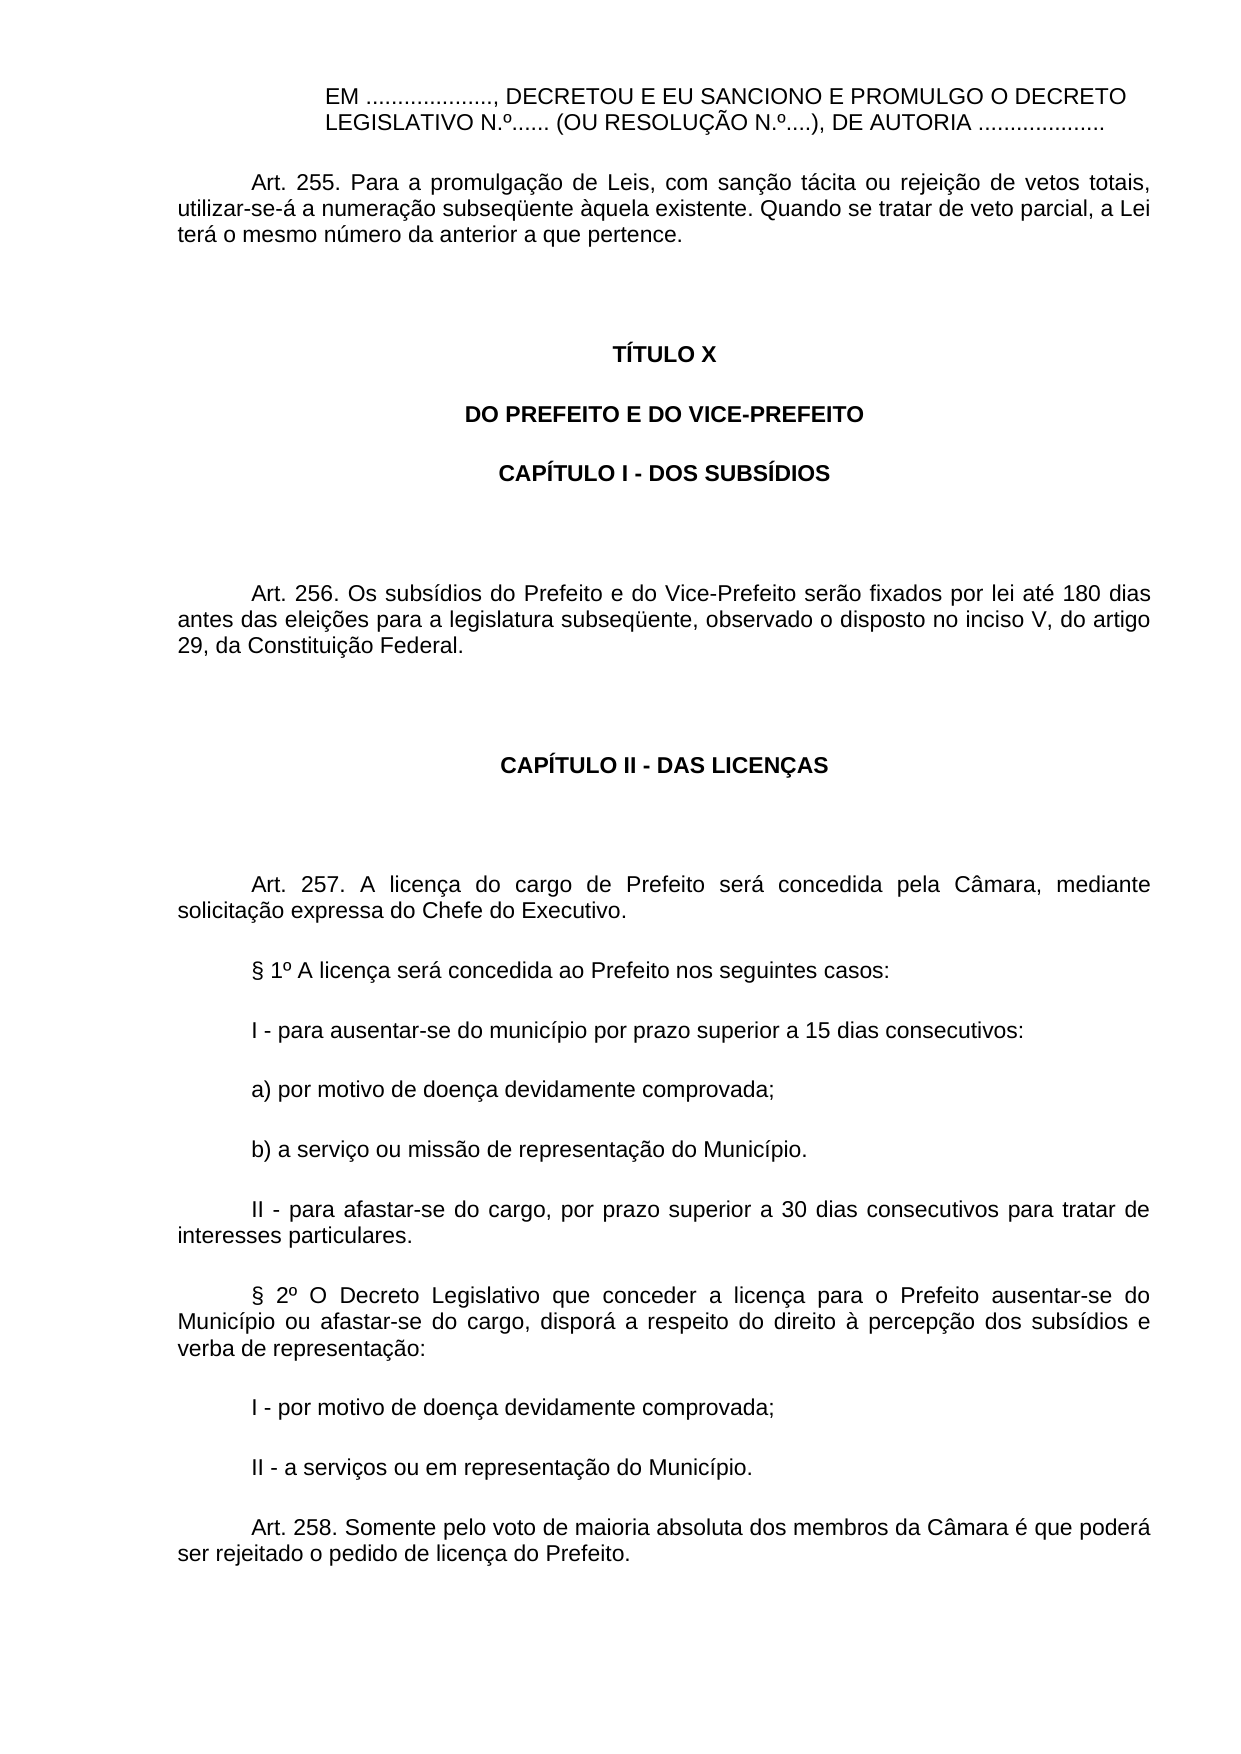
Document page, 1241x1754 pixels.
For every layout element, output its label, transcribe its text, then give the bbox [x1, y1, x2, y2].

subtitle § 1º A licença será concedida ao Prefeito nos seguintes casos: [177, 957, 1152, 983]
subtitle b) a serviço ou missão de representação do Município. [177, 1136, 1152, 1162]
subtitle Art. 257. A licença do cargo de Prefeito será concedida pela Câmara, mediante solicitação expressa do Chefe do Executivo. [177, 871, 1152, 924]
subtitle Art. 256. Os subsídios do Prefeito e do Vice-Prefeito serão fixados por lei até 180 dias antes das eleições para a legislatura subseqüente, observado o disposto no inciso V, do artigo 29, da Constituição Federal. [177, 579, 1152, 659]
subtitle TÍTULO X [177, 341, 1152, 367]
subtitle § 2º O Decreto Legislativo que conceder a licença para o Prefeito ausentar-se do Município ou afastar-se do cargo, disporá a respeito do direito à percepção dos subsídios e verba de representação: [177, 1282, 1152, 1361]
subtitle CAPÍTULO II - DAS LICENÇAS [177, 752, 1152, 778]
subtitle DO PREFEITO E DO VICE-PREFEITO [177, 401, 1152, 427]
subtitle II - para afastar-se do cargo, por prazo superior a 30 dias consecutivos para tratar de interesses particulares. [177, 1196, 1152, 1248]
subtitle a) por motivo de doença devidamente comprovada; [177, 1076, 1152, 1103]
subtitle EM ...................., DECRETOU E EU SANCIONO E PROMULGO O DECRETO LEGISLATIVO N.º...... (OU RESOLUÇÃO N.º....), DE AUTORIA .................... [325, 83, 1152, 135]
subtitle CAPÍTULO I - DOS SUBSÍDIOS [177, 460, 1152, 487]
subtitle Art. 255. Para a promulgação de Leis, com sanção tácita ou rejeição de vetos totais, utilizar-se-á a numeração subseqüente àquela existente. Quando se tratar de veto parcial, a Lei terá o mesmo número da anterior a que pertence. [177, 169, 1152, 248]
subtitle I - para ausentar-se do município por prazo superior a 15 dias consecutivos: [177, 1017, 1152, 1043]
subtitle Art. 258. Somente pelo voto de maioria absoluta dos membros da Câmara é que poderá ser rejeitado o pedido de licença do Prefeito. [177, 1514, 1152, 1566]
subtitle I - por motivo de doença devidamente comprovada; [177, 1394, 1152, 1421]
subtitle II - a serviços ou em representação do Município. [177, 1454, 1152, 1480]
